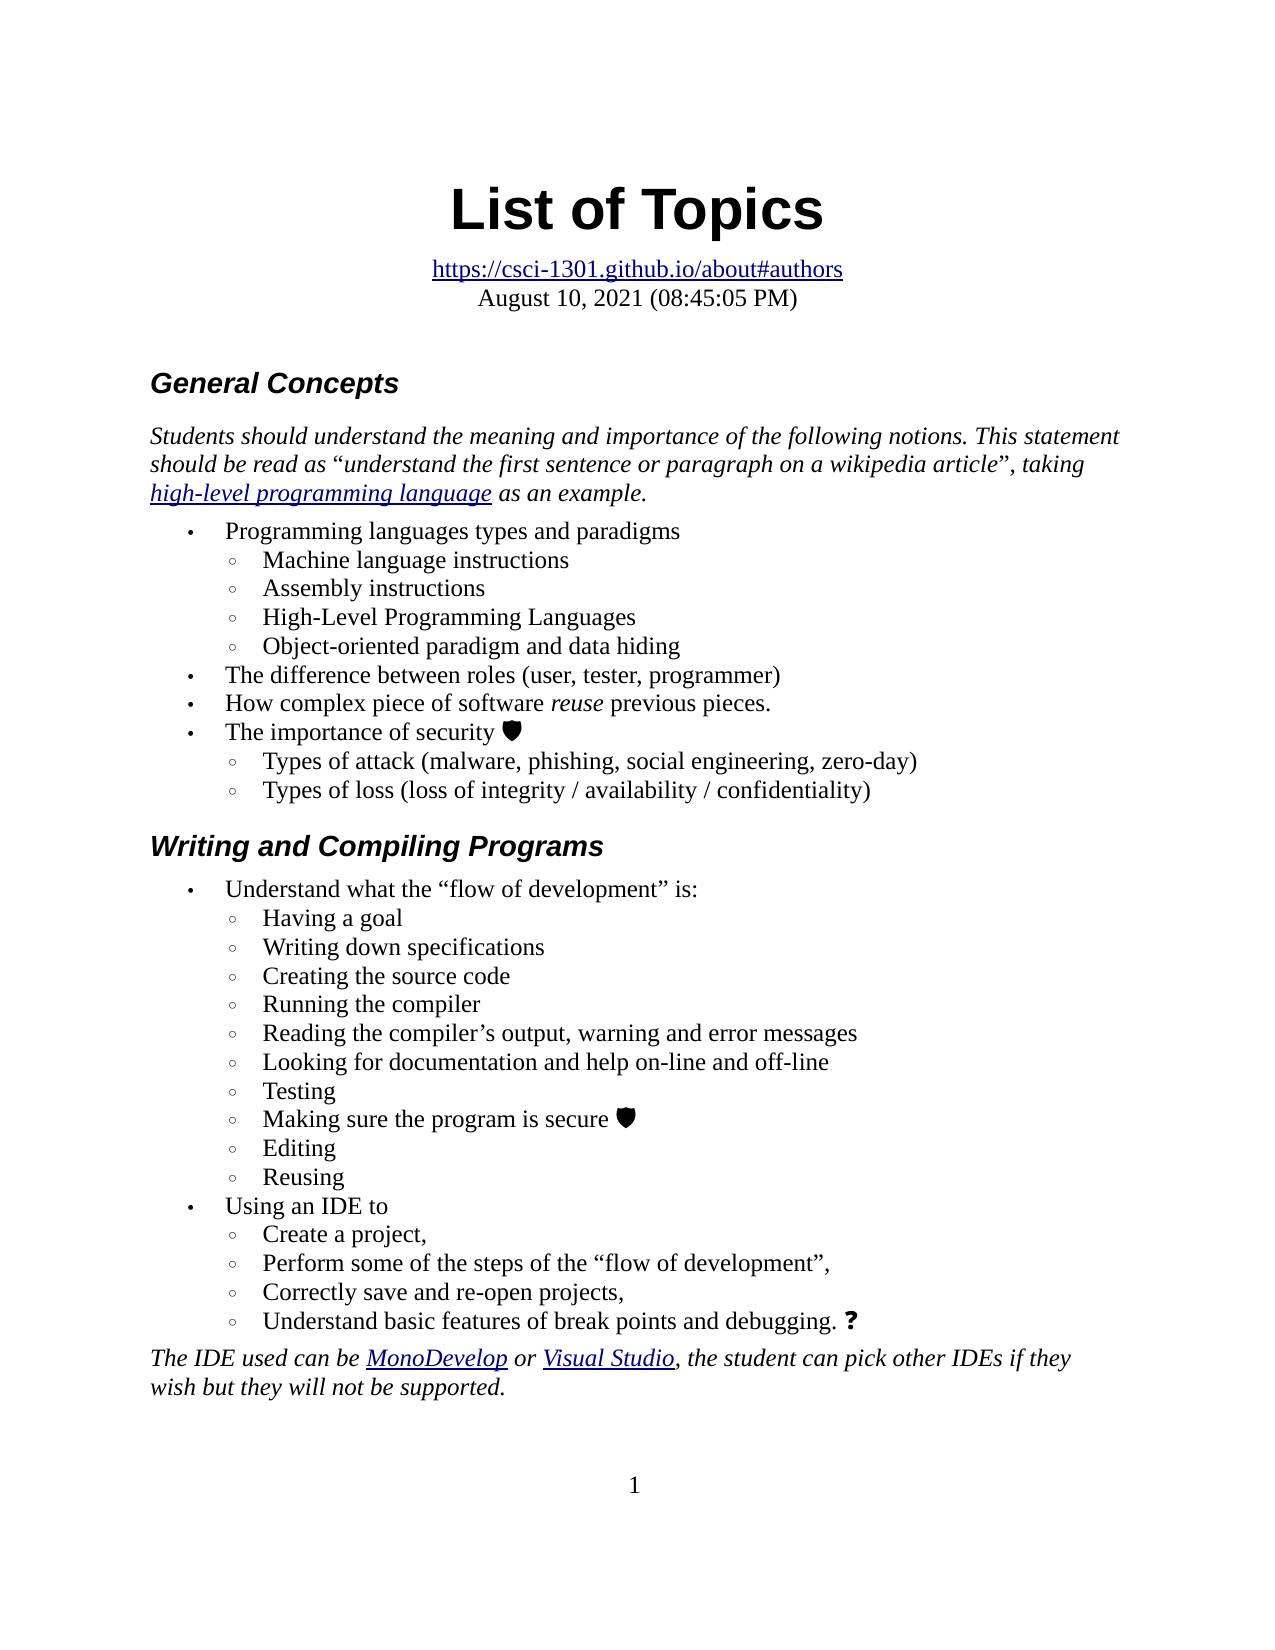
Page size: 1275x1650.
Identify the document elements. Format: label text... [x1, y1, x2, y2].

list Editing [225, 1133, 1125, 1162]
list Looking for documentation and help on-line and off-line [225, 1047, 1125, 1076]
list Testing [225, 1076, 1125, 1104]
list How complex piece of software reuse previous pieces. [187, 688, 1125, 717]
list Create a project, [225, 1219, 1125, 1248]
list Assembly instructions [225, 573, 1125, 602]
list Having a goal [225, 903, 1125, 932]
list Programming languages types and paradigms [187, 516, 1125, 545]
list The difference between roles (user, tester, programmer) [187, 660, 1125, 688]
subtitle Writing and Compiling Programs [150, 828, 1125, 862]
list Machine language instructions [225, 545, 1125, 573]
list Understand what the “flow of development” is: [187, 874, 1125, 903]
list Writing down specifications [225, 932, 1125, 961]
text August 10, 2021 (08:45:05 PM) [150, 283, 1125, 312]
list Types of loss (loss of integrity / availability / confidentiality) [225, 775, 1125, 803]
list Creating the source code [225, 961, 1125, 989]
list Perform some of the steps of the “flow of development”, [225, 1248, 1125, 1277]
list Running the compiler [225, 989, 1125, 1018]
list Reading the compiler’s output, warning and error messages [225, 1018, 1125, 1047]
list Making sure the program is secure 🛡️ [225, 1104, 1125, 1133]
list Correctly save and re-open projects, [225, 1277, 1125, 1306]
list Understand basic features of break points and debugging. ❓ [225, 1306, 1125, 1334]
list Using an IDE to [187, 1191, 1125, 1219]
list The importance of security 🛡️ [187, 717, 1125, 746]
title List of Topics [150, 175, 1125, 242]
subtitle General Concepts [150, 366, 1125, 399]
text https://csci-1301.github.io/about#authors [150, 254, 1125, 283]
text The IDE used can be MonoDevelop or Visual Studio, the student can pick other IDEs if they wish but they will not be supported. [150, 1343, 1125, 1401]
list High-Level Programming Languages [225, 602, 1125, 631]
text Students should understand the meaning and importance of the following notions. This statement should be read as “understand the first sentence or paragraph on a wikipedia article”, taking high-level programming language as an example. [150, 421, 1125, 507]
list Types of attack (malware, phishing, social engineering, zero-day) [225, 746, 1125, 775]
list Reusing [225, 1162, 1125, 1191]
list Object-oriented paradigm and data hiding [225, 631, 1125, 660]
